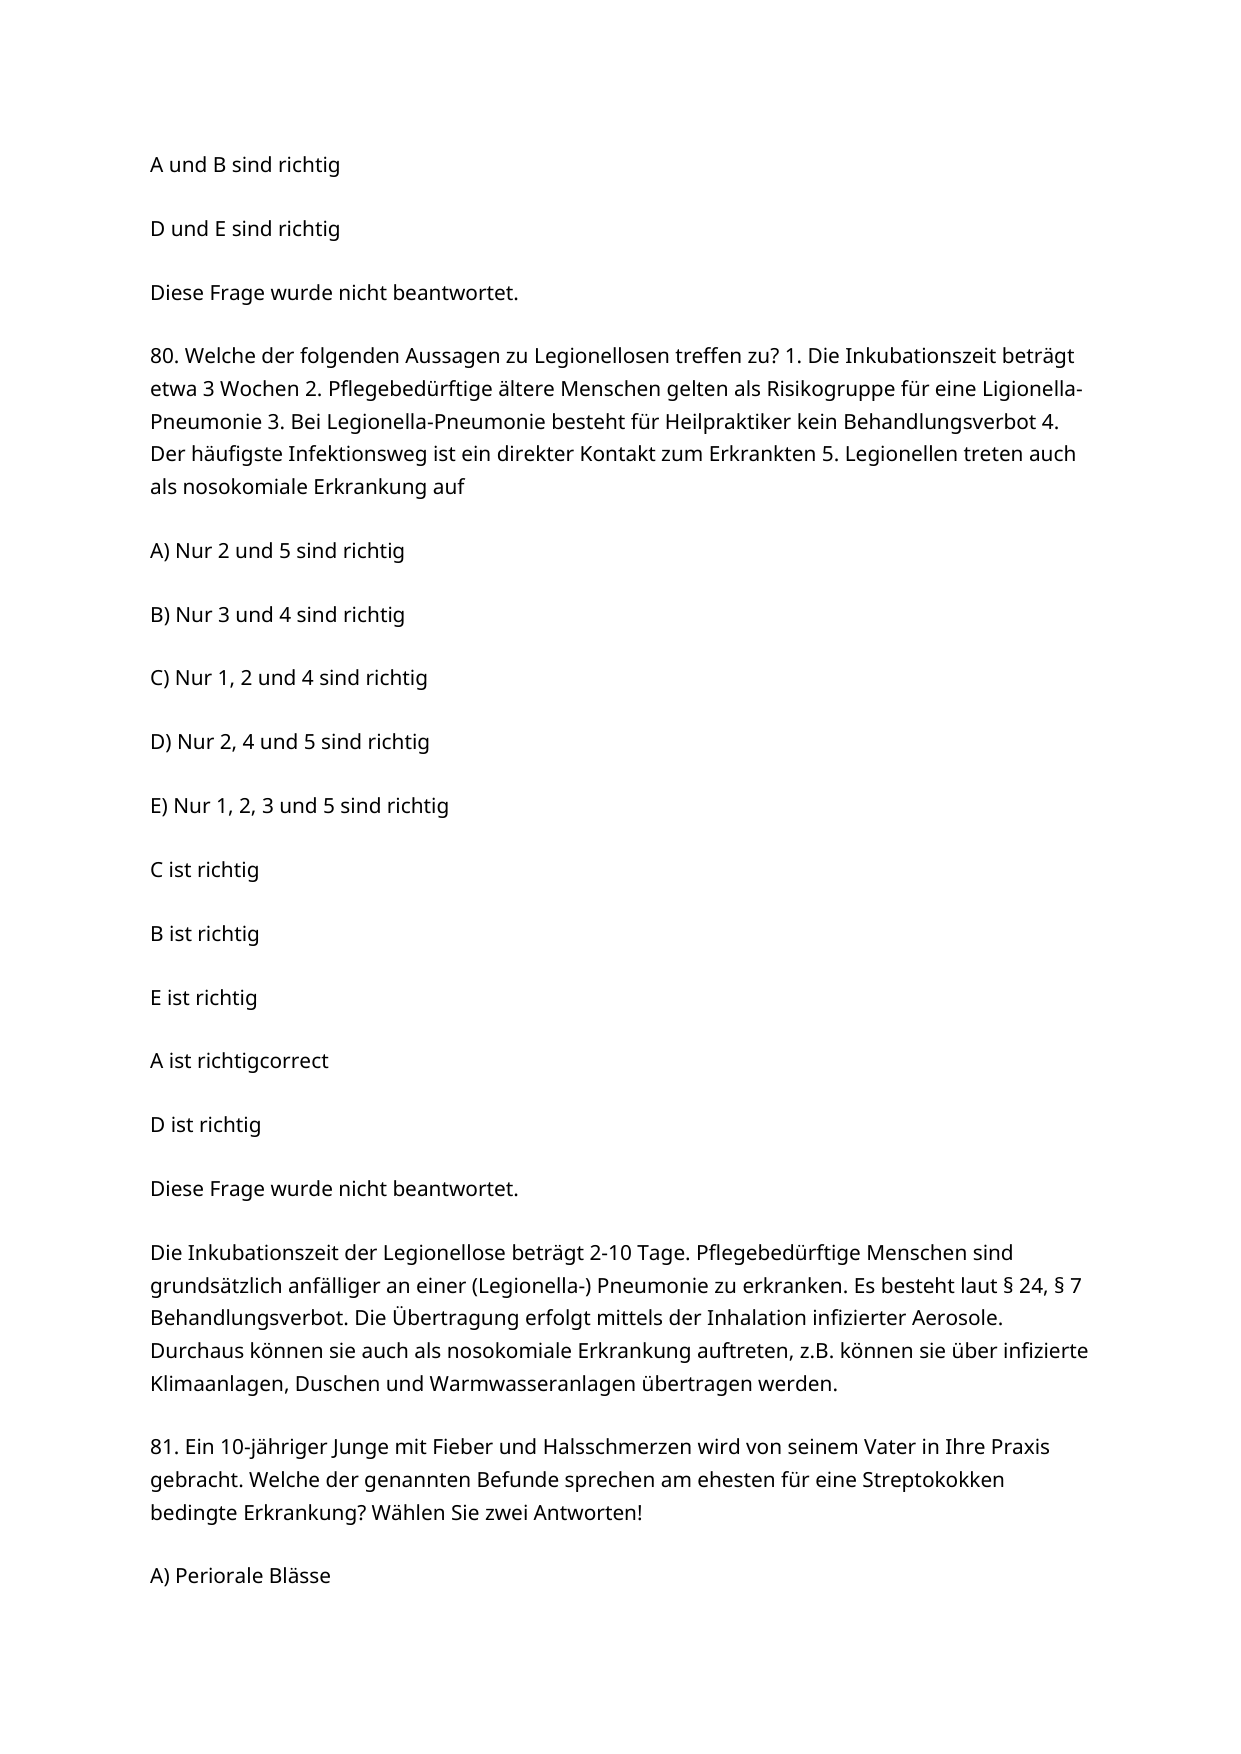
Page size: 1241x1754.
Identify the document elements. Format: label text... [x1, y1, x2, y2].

text 81. Ein 10-jähriger Junge mit Fieber und Halsschmerzen wird von seinem Vater in Ihre Praxis gebracht. Welche der genannten Befunde sprechen am ehesten für eine Streptokokken bedingte Erkrankung? Wählen Sie zwei Antworten! [150, 1432, 1090, 1526]
text Diese Frage wurde nicht beantwortet. [150, 278, 1090, 306]
text E) Nur 1, 2, 3 und 5 sind richtig [150, 791, 1090, 820]
text D) Nur 2, 4 und 5 sind richtig [150, 727, 1090, 756]
text A) Nur 2 und 5 sind richtig [150, 536, 1090, 564]
text A und B sind richtig [150, 150, 1090, 178]
text A ist richtigcorrect [150, 1047, 1090, 1075]
text E ist richtig [150, 983, 1090, 1011]
text B) Nur 3 und 4 sind richtig [150, 600, 1090, 628]
text Diese Frage wurde nicht beantwortet. [150, 1174, 1090, 1203]
text B ist richtig [150, 919, 1090, 947]
text Die Inkubationszeit der Legionellose beträgt 2-10 Tage. Pflegebedürftige Menschen sind grundsätzlich anfälliger an einer (Legionella-) Pneumonie zu erkranken. Es besteht laut § 24, § 7 Behandlungsverbot. Die Übertragung erfolgt mittels der Inhalation infizierter Aerosole. Durchaus können sie auch als nosokomiale Erkrankung auftreten, z.B. können sie über infizierte Klimaanlagen, Duschen und Warmwasseranlagen übertragen werden. [150, 1238, 1090, 1397]
text 80. Welche der folgenden Aussagen zu Legionellosen treffen zu? 1. Die Inkubationszeit beträgt etwa 3 Wochen 2. Pflegebedürftige ältere Menschen gelten als Risikogruppe für eine Ligionella-Pneumonie 3. Bei Legionella-Pneumonie besteht für Heilpraktiker kein Behandlungsverbot 4. Der häufigste Infektionsweg ist ein direkter Kontakt zum Erkrankten 5. Legionellen treten auch als nosokomiale Erkrankung auf [150, 342, 1090, 500]
text C ist richtig [150, 855, 1090, 883]
text D und E sind richtig [150, 214, 1090, 242]
text C) Nur 1, 2 und 4 sind richtig [150, 663, 1090, 692]
text D ist richtig [150, 1111, 1090, 1139]
text A) Periorale Blässe [150, 1562, 1090, 1590]
